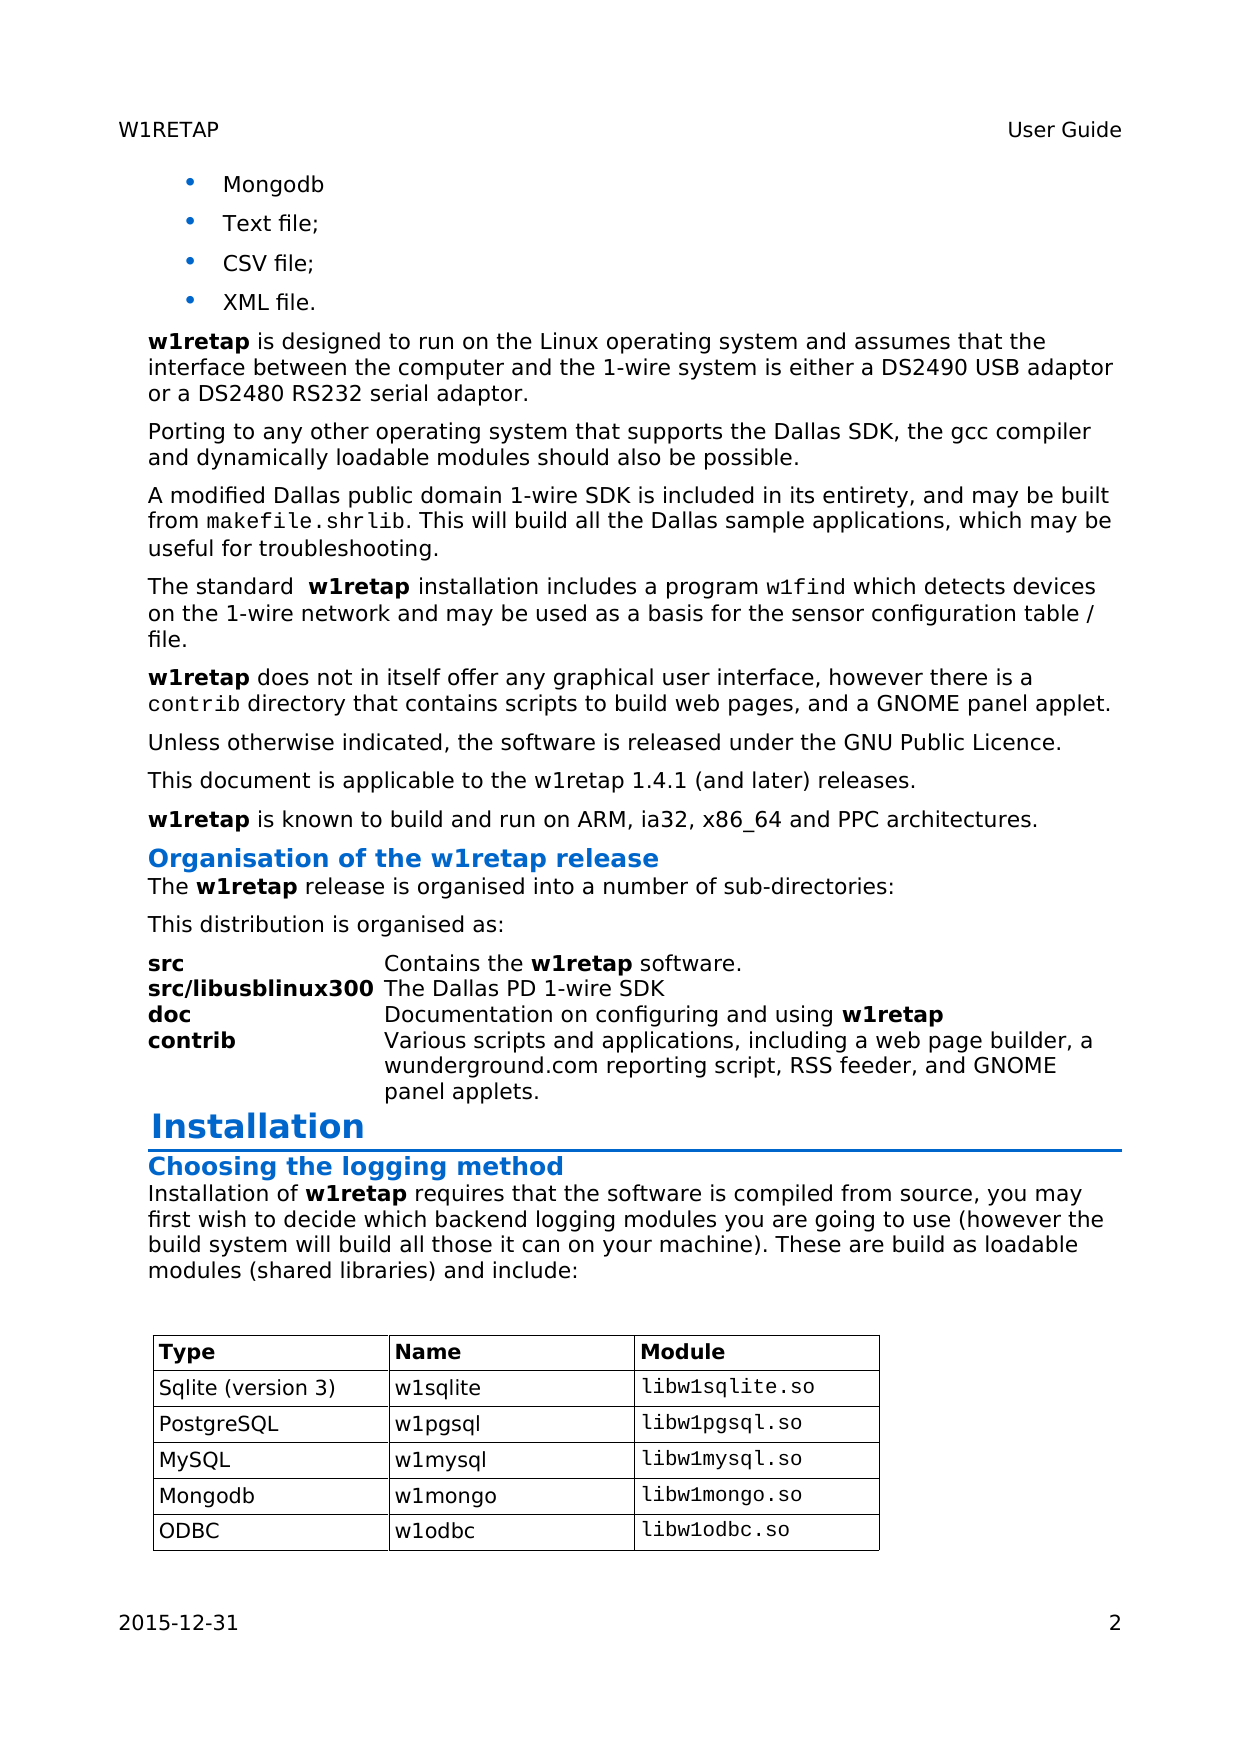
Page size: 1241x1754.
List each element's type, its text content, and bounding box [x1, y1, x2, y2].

subtitle Choosing the logging method [148, 1152, 1122, 1181]
text w1retap does not in itself offer any graphical user interface, however there is a contrib directory that contains scripts to build web pages, and a GNOME panel applet. [148, 665, 1122, 717]
table_cell MySQL [154, 1443, 388, 1478]
subtitle Installation [148, 1105, 1122, 1149]
table_cell w1mongo [390, 1479, 634, 1514]
table_header Name [390, 1336, 634, 1370]
table_cell libw1mongo.so [635, 1479, 879, 1514]
list CSV file; [185, 250, 1122, 277]
table_cell ODBC [154, 1515, 388, 1550]
table_cell libw1sqlite.so [635, 1371, 879, 1406]
text This document is applicable to the w1retap 1.4.1 (and later) releases. [148, 768, 1122, 794]
table_cell Mongodb [154, 1479, 388, 1514]
text w1retap is known to build and run on ARM, ia32, x86_64 and PPC architectures. [148, 806, 1122, 832]
text Porting to any other operating system that supports the Dallas SDK, the gcc compiler and dynamically loadable modules should also be possible. [148, 419, 1122, 470]
list src Contains the w1retap software. [148, 950, 1122, 976]
list src/libusblinux300 The Dallas PD 1-wire SDK [148, 976, 1122, 1002]
text w1retap is designed to run on the Linux operating system and assumes that the interface between the computer and the 1-wire system is either a DS2490 USB adaptor or a DS2480 RS232 serial adaptor. [148, 329, 1122, 406]
table_cell w1mysql [390, 1443, 634, 1478]
table_cell Sqlite (version 3) [154, 1371, 388, 1406]
table_cell w1sqlite [390, 1371, 634, 1406]
table_cell PostgreSQL [154, 1407, 388, 1442]
text The w1retap release is organised into a number of sub-directories: [148, 874, 1122, 900]
list XML file. [185, 290, 1122, 316]
subtitle Organisation of the w1retap release [148, 845, 1122, 874]
table_cell libw1mysql.so [635, 1443, 879, 1478]
text The standard w1retap installation includes a program w1find which detects devices on the 1-wire network and may be used as a basis for the sensor configuration table / file. [148, 574, 1122, 652]
list Text file; [185, 211, 1122, 238]
text A modified Dallas public domain 1-wire SDK is included in its entirety, and may be built from makefile.shrlib. This will build all the Dallas sample applications, which may be useful for troubleshooting. [148, 483, 1122, 561]
text This distribution is organised as: [148, 912, 1122, 938]
table_header Type [154, 1336, 388, 1370]
text Unless otherwise indicated, the software is released under the GNU Public Licence. [148, 730, 1122, 756]
table_cell w1odbc [390, 1515, 634, 1550]
table_cell libw1odbc.so [635, 1515, 879, 1550]
list doc Documentation on configuring and using w1retap [148, 1002, 1122, 1028]
table_header Module [635, 1336, 879, 1370]
table_cell w1pgsql [390, 1407, 634, 1442]
table_cell libw1pgsql.so [635, 1407, 879, 1442]
list contrib Various scripts and applications, including a web page builder, a wunderground.com reporting script, RSS feeder, and GNOME panel applets. [148, 1028, 1122, 1105]
list Mongodb [185, 172, 1122, 199]
text Installation of w1retap requires that the software is compiled from source, you may first wish to decide which backend logging modules you are going to use (however the build system will build all those it can on your machine). These are build as loadable modules (shared libraries) and include: [148, 1181, 1122, 1284]
